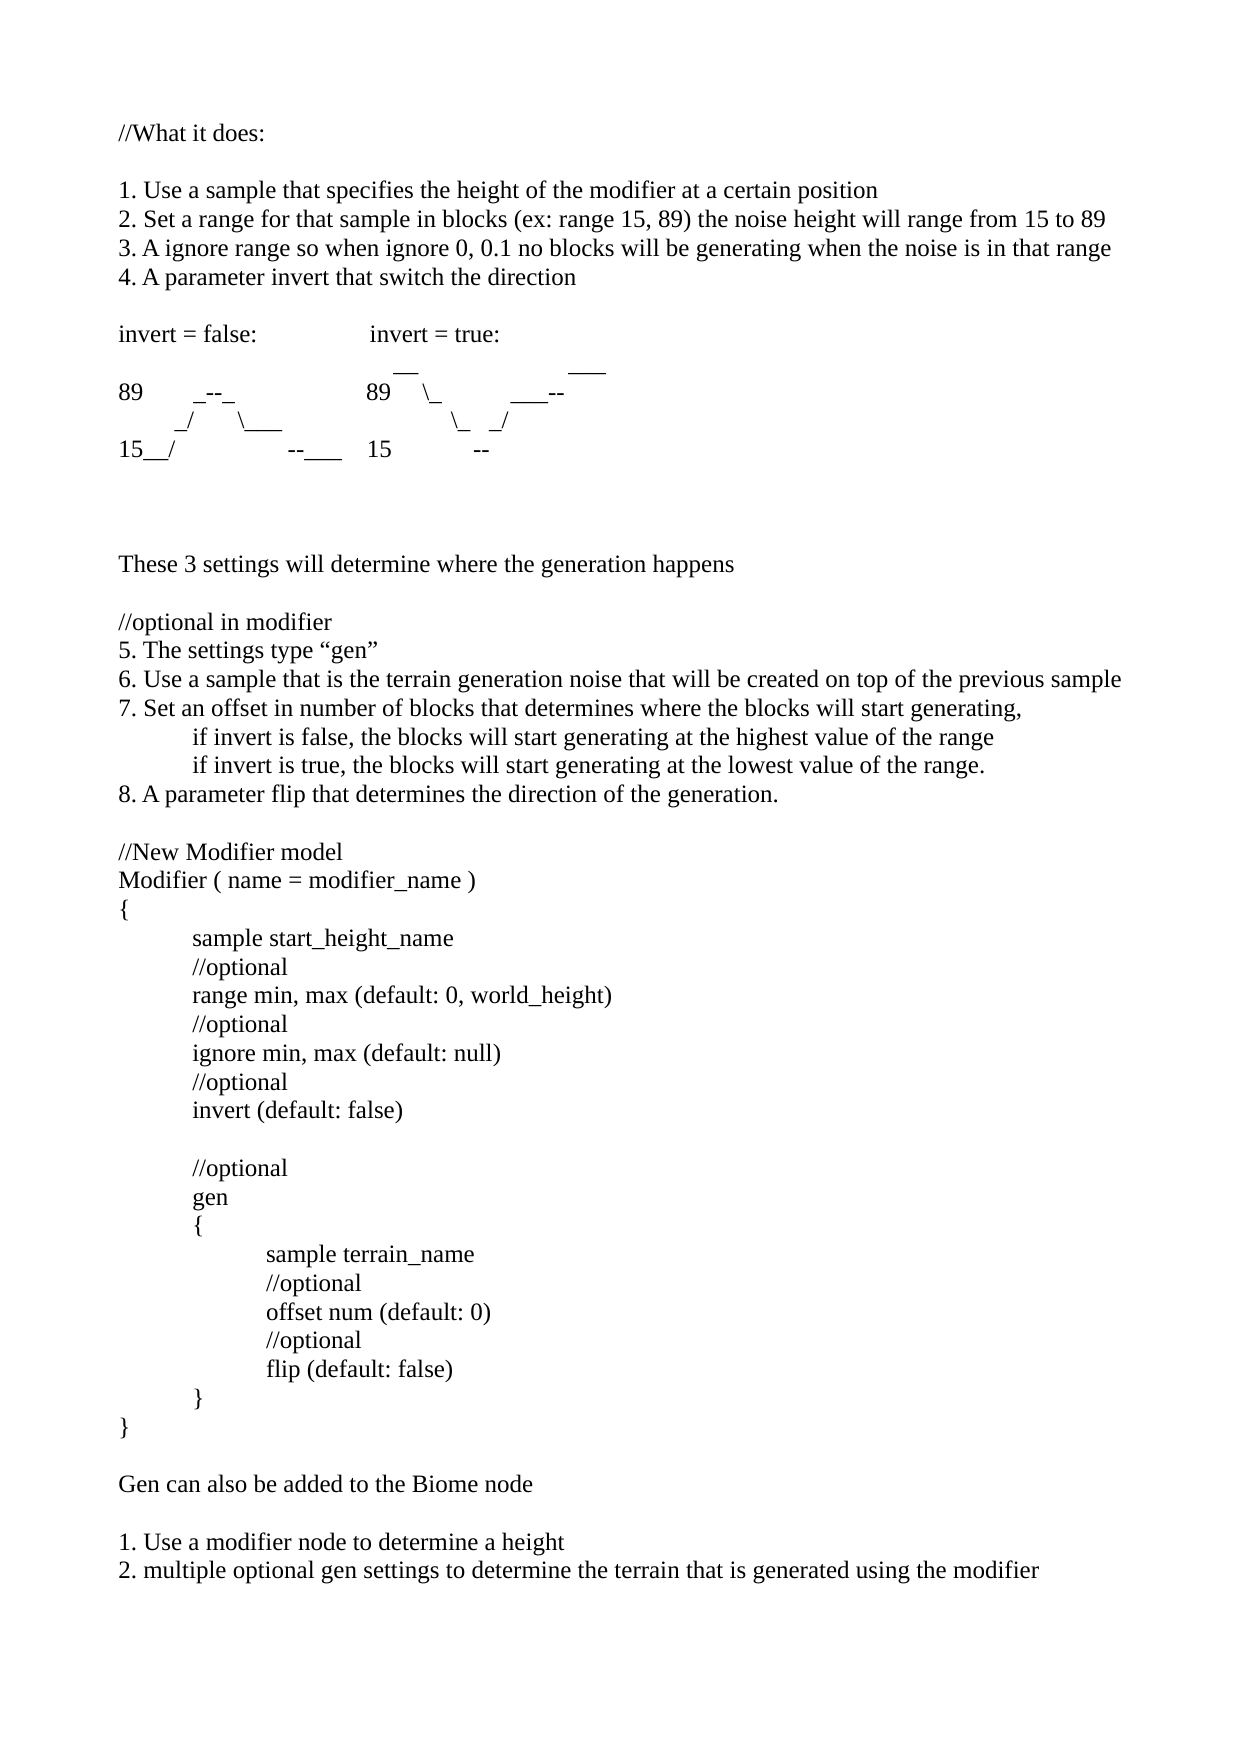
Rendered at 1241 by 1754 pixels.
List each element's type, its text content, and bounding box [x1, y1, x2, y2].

text //New Modifier model [118, 837, 1122, 866]
text Modifier ( name = modifier_name ) [118, 866, 1122, 894]
text 1. Use a sample that specifies the height of the modifier at a certain position [118, 176, 1122, 204]
text 6. Use a sample that is the terrain generation noise that will be created on top of the previous sample [118, 664, 1122, 693]
text if invert is true, the blocks will start generating at the lowest value of the range. [118, 751, 1122, 779]
text 7. Set an offset in number of blocks that determines where the blocks will start generating, [118, 693, 1122, 722]
text //optional in modifier [118, 607, 1122, 636]
text { [118, 1211, 1122, 1239]
text 1. Use a modifier node to determine a height [118, 1527, 1122, 1556]
text _/ \___ \_ _/ [118, 406, 1122, 434]
text ignore min, max (default: null) [118, 1038, 1122, 1067]
text } [118, 1383, 1122, 1412]
text 2. multiple optional gen settings to determine the terrain that is generated using the modifier [118, 1556, 1122, 1584]
text flip (default: false) [118, 1354, 1122, 1383]
text //optional [118, 952, 1122, 981]
text gen [118, 1182, 1122, 1211]
text invert (default: false) [118, 1096, 1122, 1124]
text if invert is false, the blocks will start generating at the highest value of the range [118, 722, 1122, 751]
text { [118, 894, 1122, 923]
text range min, max (default: 0, world_height) [118, 981, 1122, 1009]
text Gen can also be added to the Biome node [118, 1469, 1122, 1498]
text //optional [118, 1009, 1122, 1038]
text 4. A parameter invert that switch the direction [118, 262, 1122, 291]
text } [118, 1412, 1122, 1441]
text //optional [118, 1067, 1122, 1096]
text //optional [118, 1268, 1122, 1297]
text 3. A ignore range so when ignore 0, 0.1 no blocks will be generating when the noise is in that range [118, 233, 1122, 262]
text sample start_height_name [118, 923, 1122, 952]
text invert = false: invert = true: [118, 319, 1122, 348]
text 2. Set a range for that sample in blocks (ex: range 15, 89) the noise height will range from 15 to 89 [118, 204, 1122, 233]
text __ ___ [118, 348, 1122, 377]
text offset num (default: 0) [118, 1297, 1122, 1326]
text //What it does: [118, 118, 1122, 147]
text 5. The settings type “gen” [118, 636, 1122, 664]
text 8. A parameter flip that determines the direction of the generation. [118, 779, 1122, 808]
text //optional [118, 1326, 1122, 1354]
text 15__/ --___ 15 -- [118, 434, 1122, 463]
text These 3 settings will determine where the generation happens [118, 549, 1122, 578]
text //optional [118, 1153, 1122, 1182]
text 89 _--_ 89 \_ ___-- [118, 377, 1122, 406]
text sample terrain_name [118, 1239, 1122, 1268]
